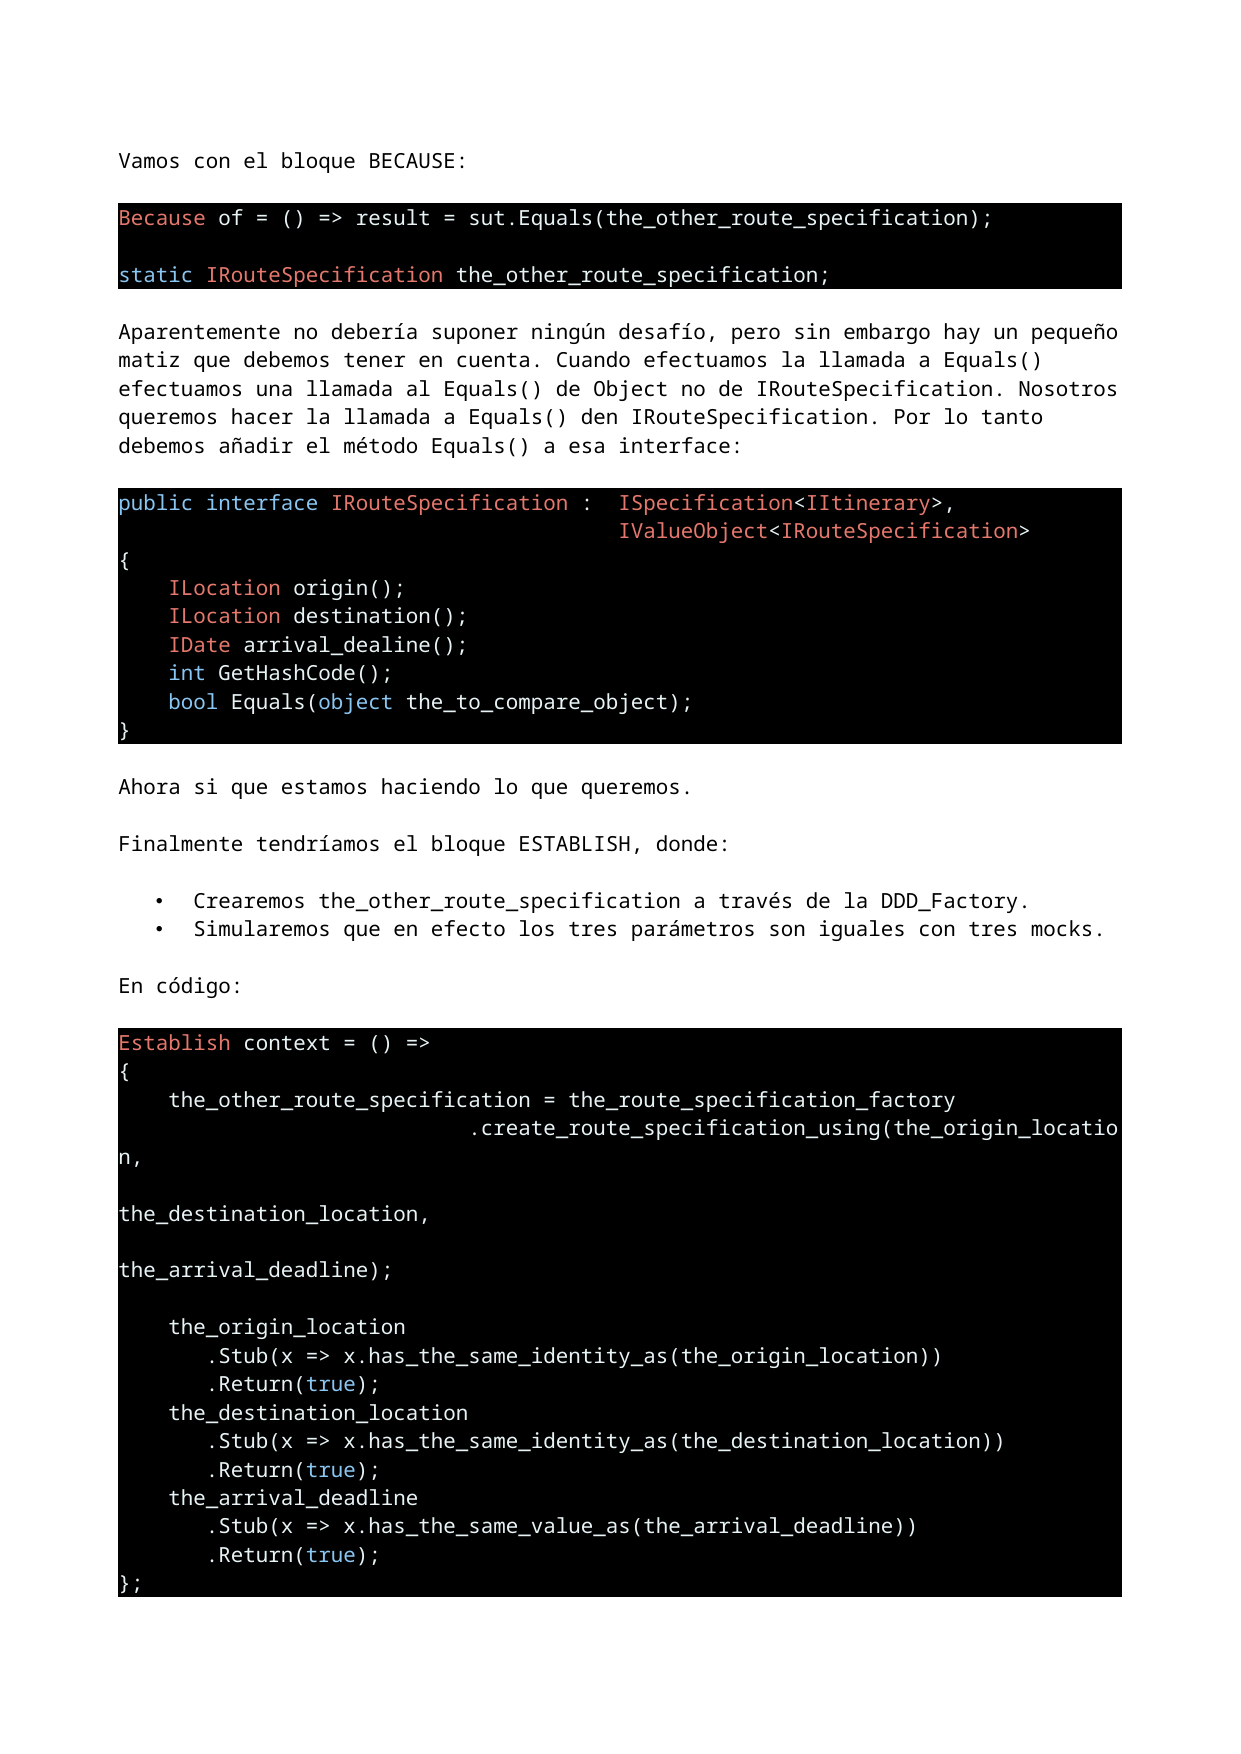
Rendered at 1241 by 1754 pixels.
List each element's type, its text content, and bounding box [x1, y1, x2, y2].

text .Return(true); [118, 1540, 1122, 1568]
text .Stub(x => x.has_the_same_identity_as(the_origin_location)) [118, 1341, 1122, 1369]
text Aparentemente no debería suponer ningún desafío, pero sin embargo hay un pequeño matiz que debemos tener en cuenta. Cuando efectuamos la llamada a Equals() efectuamos una llamada al Equals() de Object no de IRouteSpecification. Nosotros queremos hacer la llamada a Equals() den IRouteSpecification. Por lo tanto debemos añadir el método Equals() a esa interface: [118, 317, 1122, 459]
text public interface IRouteSpecification : ISpecification<IItinerary>, [118, 488, 1122, 516]
text int GetHashCode(); [118, 658, 1122, 687]
text .Return(true); [118, 1455, 1122, 1483]
text bool Equals(object the_to_compare_object); [118, 687, 1122, 715]
text the_other_route_specification = the_route_specification_factory [118, 1085, 1122, 1113]
text .Stub(x => x.has_the_same_value_as(the_arrival_deadline)) [118, 1512, 1122, 1540]
list Crearemos the_other_route_specification a través de la DDD_Factory. [156, 886, 1122, 914]
text En código: [118, 971, 1122, 1000]
text static IRouteSpecification the_other_route_specification; [118, 260, 1122, 289]
text Establish context = () => [118, 1028, 1122, 1057]
text IValueObject<IRouteSpecification> [118, 516, 1122, 545]
text .Return(true); [118, 1369, 1122, 1398]
text }; [118, 1568, 1122, 1597]
text the_arrival_deadline [118, 1483, 1122, 1512]
text the_origin_location [118, 1312, 1122, 1341]
text Ahora si que estamos haciendo lo que queremos. [118, 772, 1122, 801]
text { [118, 1057, 1122, 1085]
text Because of = () => result = sut.Equals(the_other_route_specification); [118, 203, 1122, 232]
text Vamos con el bloque BECAUSE: [118, 147, 1122, 175]
text ILocation destination(); [118, 602, 1122, 630]
text { [118, 545, 1122, 573]
text the_destination_location [118, 1398, 1122, 1426]
text Finalmente tendríamos el bloque ESTABLISH, donde: [118, 829, 1122, 857]
text .create_route_specification_using(the_origin_location, [118, 1113, 1122, 1170]
text } [118, 715, 1122, 744]
list Simularemos que en efecto los tres parámetros son iguales con tres mocks. [156, 914, 1122, 943]
text the_destination_location, [118, 1170, 1122, 1227]
text ILocation origin(); [118, 573, 1122, 602]
text IDate arrival_dealine(); [118, 630, 1122, 658]
text .Stub(x => x.has_the_same_identity_as(the_destination_location)) [118, 1426, 1122, 1455]
text the_arrival_deadline); [118, 1227, 1122, 1284]
